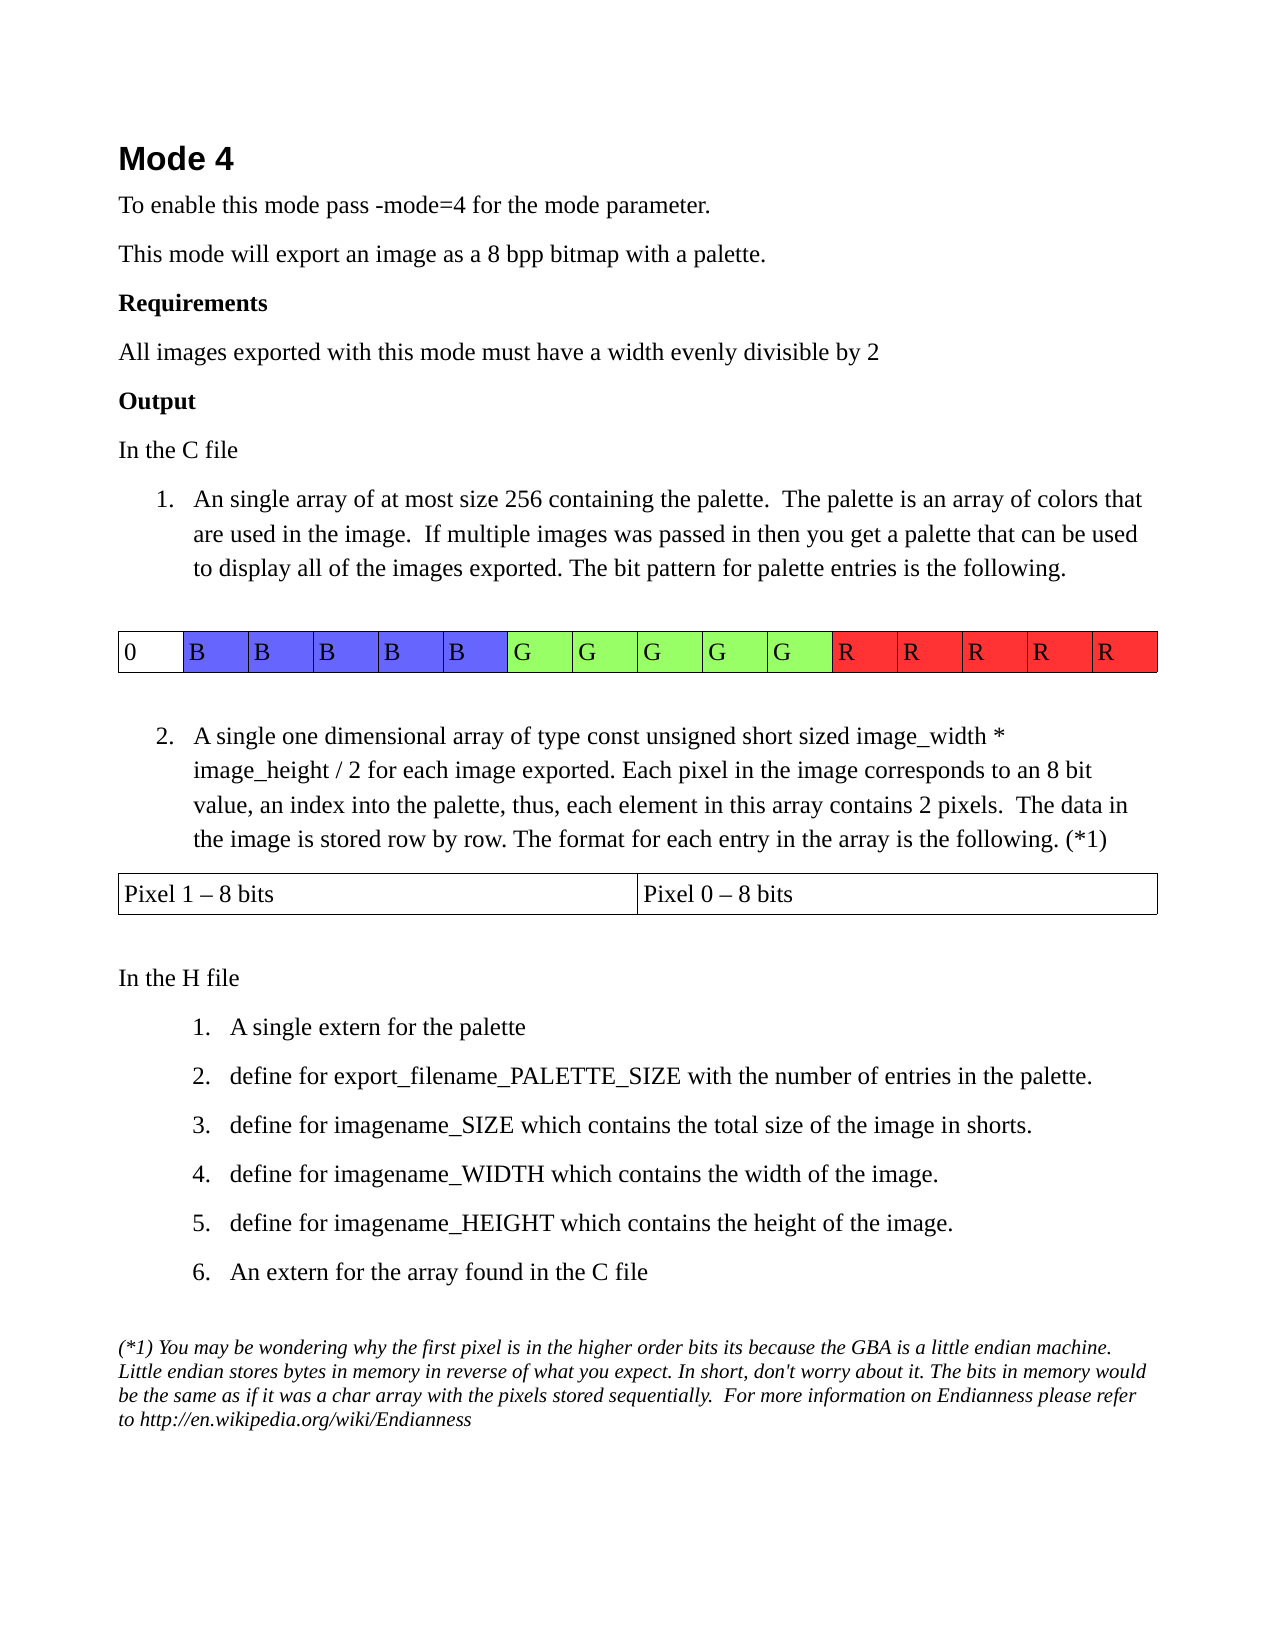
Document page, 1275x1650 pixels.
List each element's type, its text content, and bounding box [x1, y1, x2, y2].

table_header B [249, 632, 313, 672]
table_header G [508, 632, 572, 672]
table_header B [314, 632, 378, 672]
table_header Pixel 0 – 8 bits [638, 874, 1157, 913]
table_header G [573, 632, 637, 672]
list A single one dimensional array of type const unsigned short sized image_width * image_height / 2 for each image exported. Each pixel in the image corresponds to an 8 bit value, an index into the palette, thus, each element in this array contains 2 pixels. The data in the image is stored row by row. The format for each entry in the array is the following. (*1) [156, 721, 1157, 853]
list define for imagename_HEIGHT which contains the height of the image. [192, 1208, 1157, 1237]
text In the H file [118, 963, 1157, 991]
list define for export_filename_PALETTE_SIZE with the number of entries in the palette. [192, 1061, 1157, 1089]
table_header G [638, 632, 702, 672]
text (*1) You may be wondering why the first pixel is in the higher order bits its because the GBA is a little endian machine. Little endian stores bytes in memory in reverse of what you expect. In short, don't worry about it. The bits in memory would be the same as if it was a char array with the pixels stored sequentially. For more information on Endianness please refer to http://en.wikipedia.org/wiki/Endianness [118, 1335, 1157, 1431]
table_header R [898, 632, 962, 672]
table_header R [833, 632, 897, 672]
text This mode will export an image as a 8 bpp bitmap with a palette. [118, 239, 1157, 268]
table_header 0 [119, 632, 183, 672]
list define for imagename_WIDTH which contains the width of the image. [192, 1159, 1157, 1188]
table_header Pixel 1 – 8 bits [119, 874, 637, 913]
table_header B [444, 632, 507, 672]
text Output [118, 386, 1157, 415]
list A single extern for the palette [192, 1012, 1157, 1041]
text In the C file [118, 435, 1157, 464]
table_header R [1093, 632, 1157, 672]
table_header G [768, 632, 832, 672]
text To enable this mode pass -mode=4 for the mode parameter. [118, 190, 1157, 219]
table_header G [703, 632, 767, 672]
subtitle Mode 4 [118, 139, 1157, 178]
list An extern for the array found in the C file [192, 1257, 1157, 1286]
table_header R [1028, 632, 1092, 672]
text All images exported with this mode must have a width evenly divisible by 2 [118, 337, 1157, 366]
table_header B [184, 632, 248, 672]
table_header R [963, 632, 1027, 672]
table_header B [379, 632, 443, 672]
list An single array of at most size 256 containing the palette. The palette is an array of colors that are used in the image. If multiple images was passed in then you get a palette that can be used to display all of the images exported. The bit pattern for palette entries is the following. [156, 484, 1157, 582]
list define for imagename_SIZE which contains the total size of the image in shorts. [192, 1110, 1157, 1139]
text Requirements [118, 288, 1157, 317]
